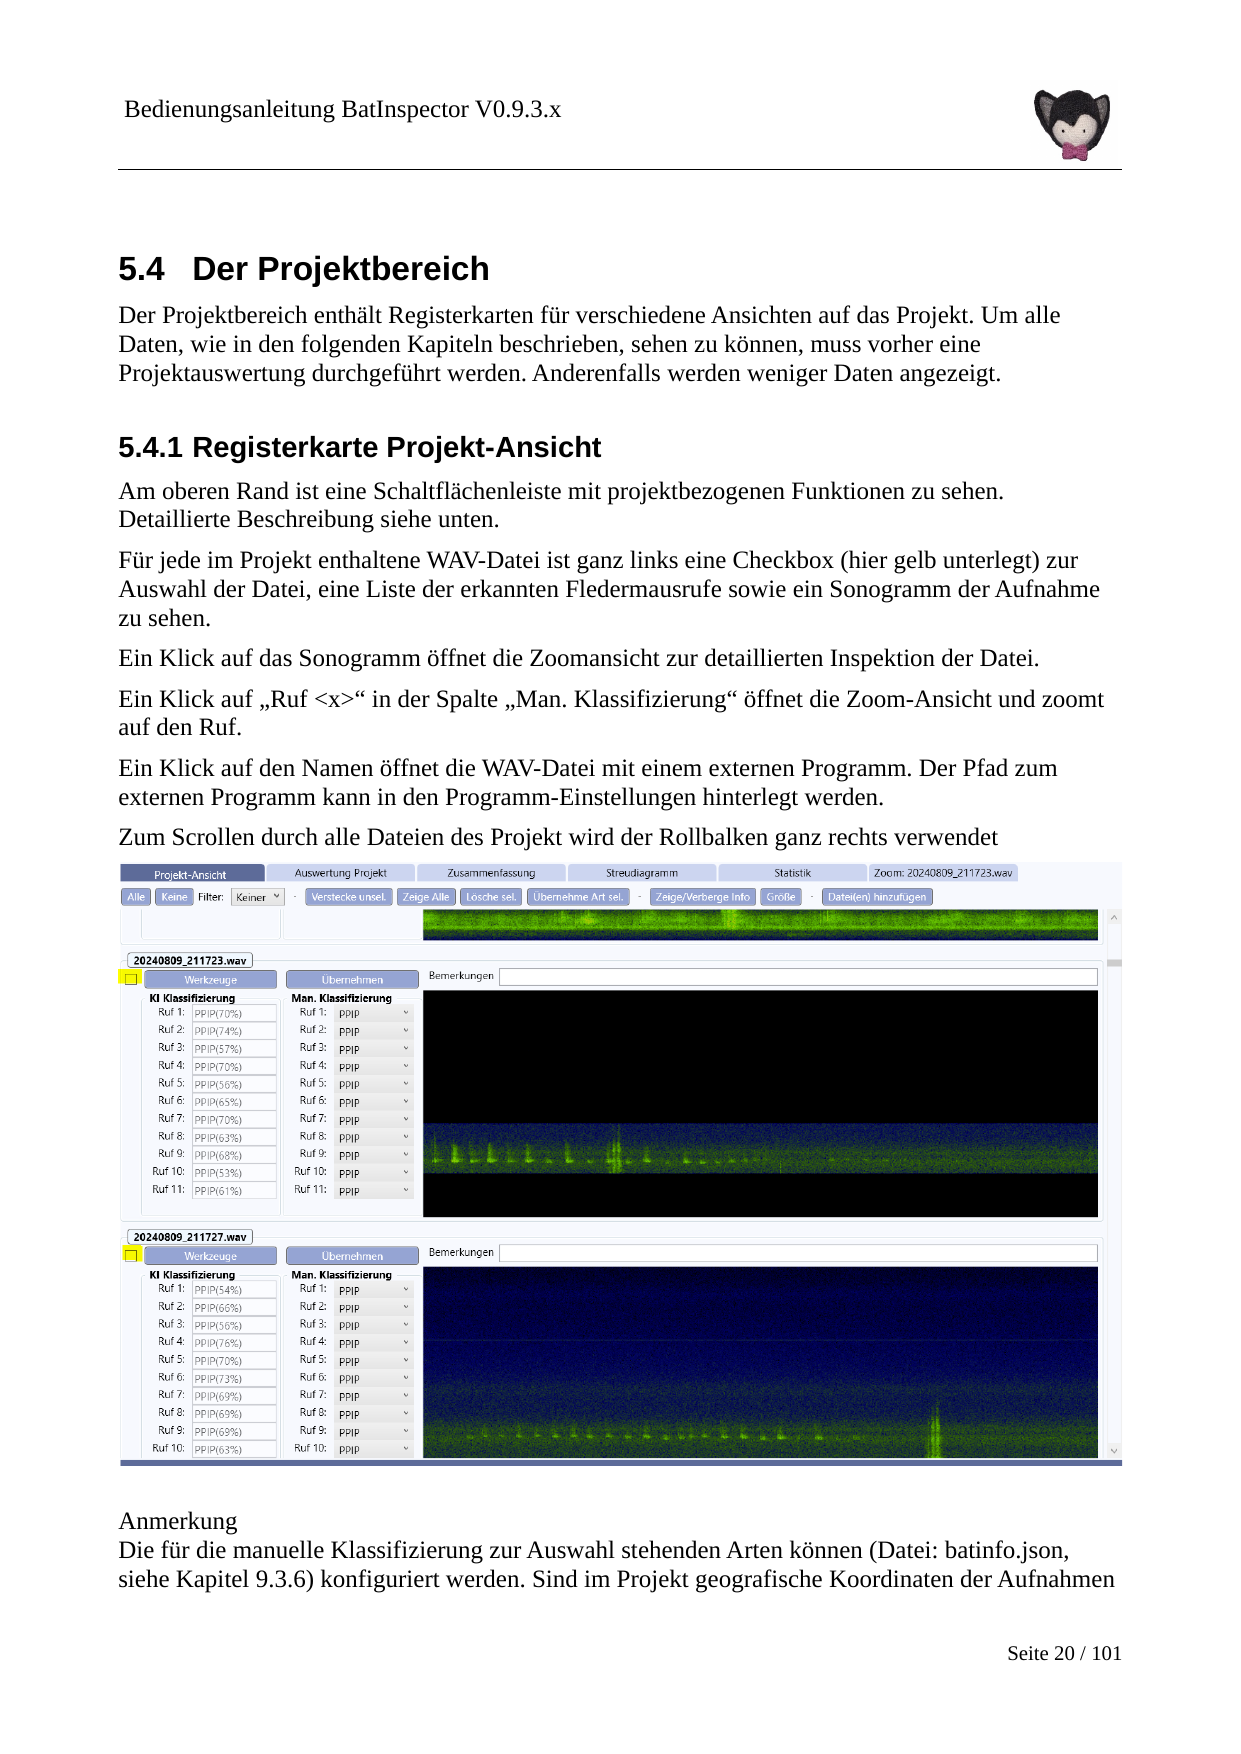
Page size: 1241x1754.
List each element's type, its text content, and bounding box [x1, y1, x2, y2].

text Zum Scrollen durch alle Dateien des Projekt wird der Rollbalken ganz rechts verwendet [118, 822, 1122, 851]
text Die für die manuelle Klassifizierung zur Auswahl stehenden Arten können (Datei: batinfo.json, siehe Kapitel 9.3.6) konfiguriert werden. Sind im Projekt geografische Koordinaten der Aufnahmen [118, 1535, 1122, 1593]
text Ein Klick auf „Ruf <x>“ in der Spalte „Man. Klassifizierung“ öffnet die Zoom-Ansicht und zoomt auf den Ruf. [118, 684, 1122, 741]
text Ein Klick auf den Namen öffnet die WAV-Datei mit einem externen Programm. Der Pfad zum externen Programm kann in den Programm-Einstellungen hinterlegt werden. [118, 753, 1122, 810]
text Ein Klick auf das Sonogramm öffnet die Zoomansicht zur detaillierten Inspektion der Datei. [118, 643, 1122, 672]
text Der Projektbereich enthält Registerkarten für verschiedene Ansichten auf das Projekt. Um alle Daten, wie in den folgenden Kapiteln beschrieben, sehen zu können, muss vorher eine Projektauswertung durchgeführt werden. Anderenfalls werden weniger Daten angezeigt. [118, 300, 1122, 386]
picture [1030, 80, 1119, 169]
text Am oberen Rand ist eine Schaltflächenleiste mit projektbezogenen Funktionen zu sehen. Detaillierte Beschreibung siehe unten. [118, 476, 1122, 533]
subtitle Registerkarte Projekt-Ansicht [118, 430, 1122, 463]
text Anmerkung [118, 1506, 1122, 1535]
picture [118, 862, 1123, 1466]
subtitle Der Projektbereich [118, 249, 1122, 288]
text Für jede im Projekt enthaltene WAV-Datei ist ganz links eine Checkbox (hier gelb unterlegt) zur Auswahl der Datei, eine Liste der erkannten Fledermausrufe sowie ein Sonogramm der Aufnahme zu sehen. [118, 545, 1122, 631]
